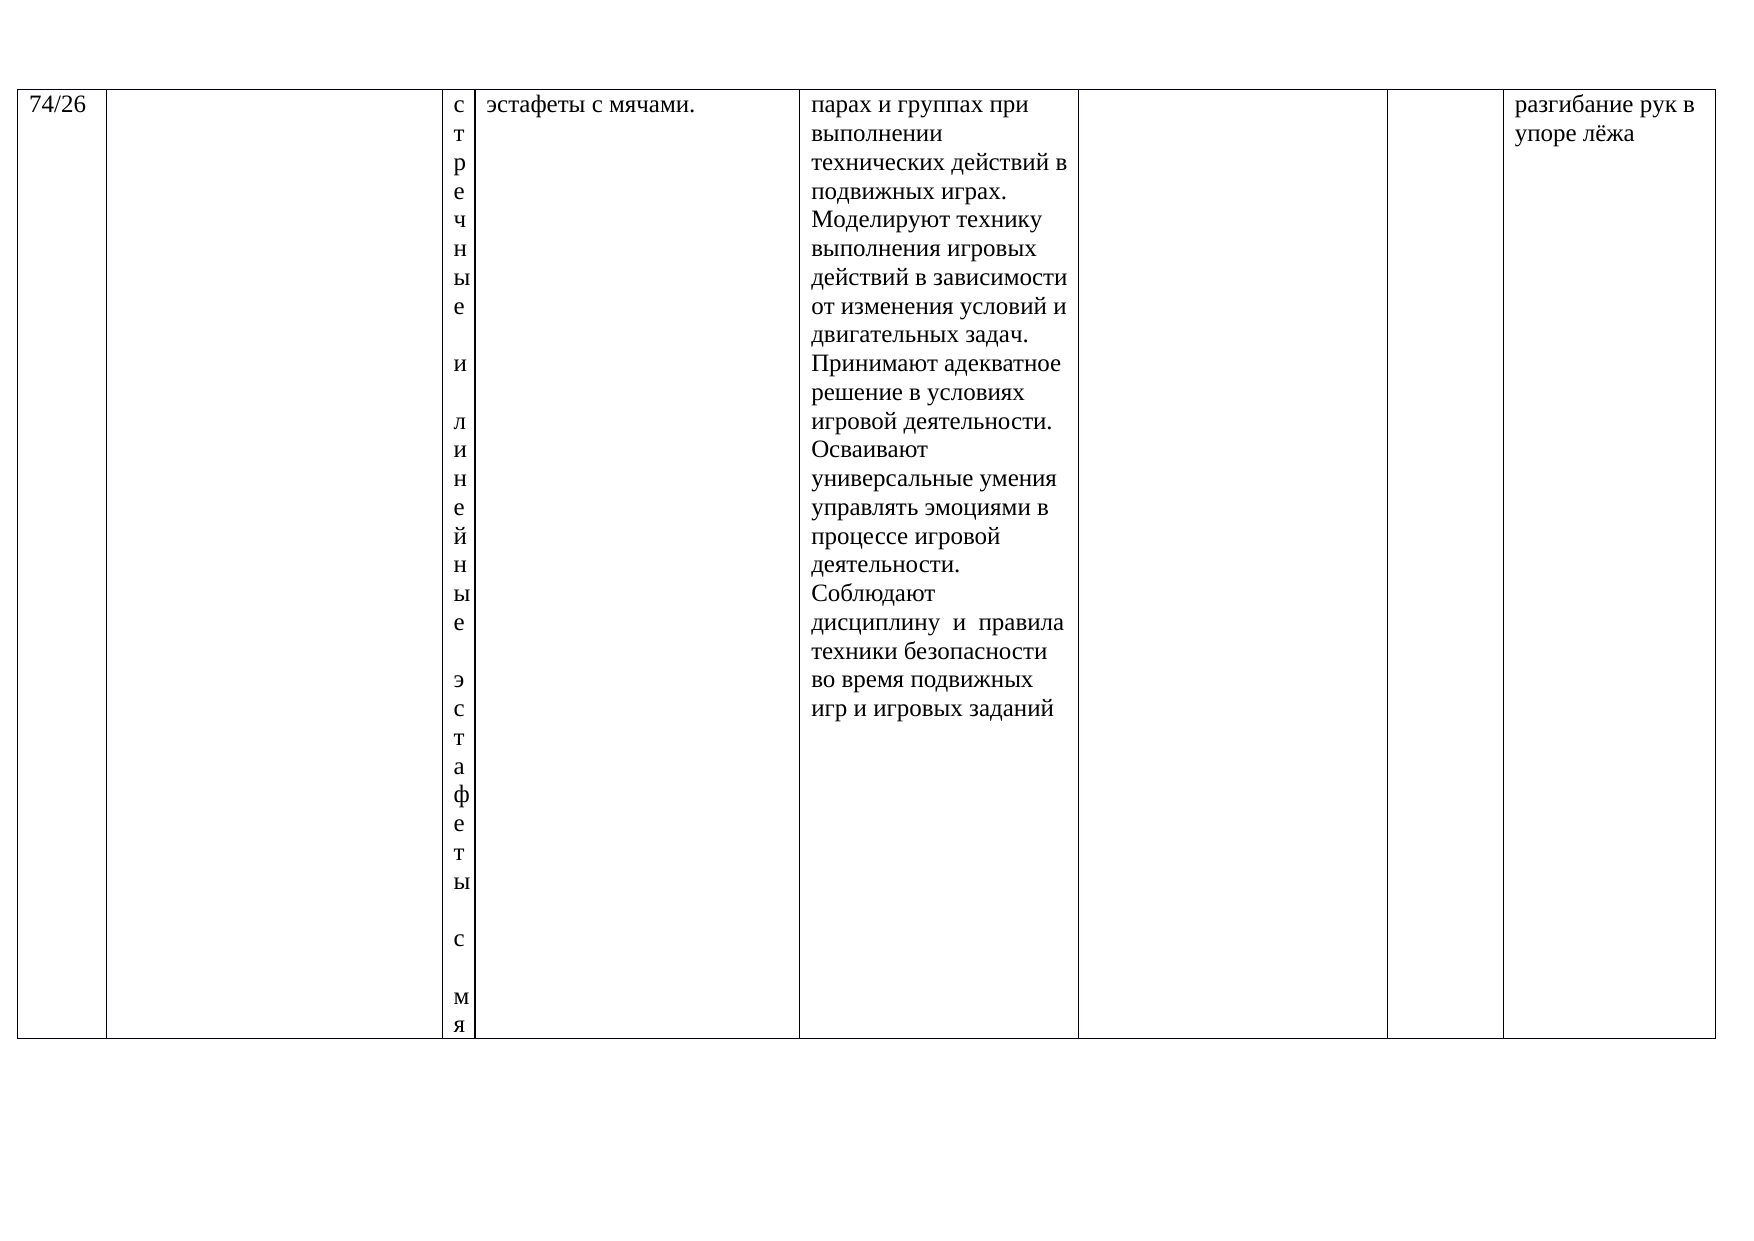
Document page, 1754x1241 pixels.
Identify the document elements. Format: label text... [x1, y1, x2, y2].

table_cell [1388, 90, 1503, 1038]
table_cell 74/26 [18, 90, 106, 1038]
table_cell стречные и линейные эстафеты с мя [443, 90, 474, 1038]
table_cell [1079, 90, 1387, 1038]
table_cell эстафеты с мячами. [476, 90, 799, 1038]
table_cell разгибание рук в упоре лёжа [1504, 90, 1715, 1038]
table_cell [107, 90, 442, 1038]
table_cell парах и группах при выполнении технических действий в подвижных играх. Моделируют технику выполнения игровых действий в зависимости от изменения условий и двигательных задач. Принимают адекватное решение в условиях игровой деятельности. Осваивают универсальные умения управлять эмоциями в процессе игровой деятельности. Соблюдают дисциплину и правила техники безопасности во время подвижных игр и игровых заданий [800, 90, 1078, 1038]
